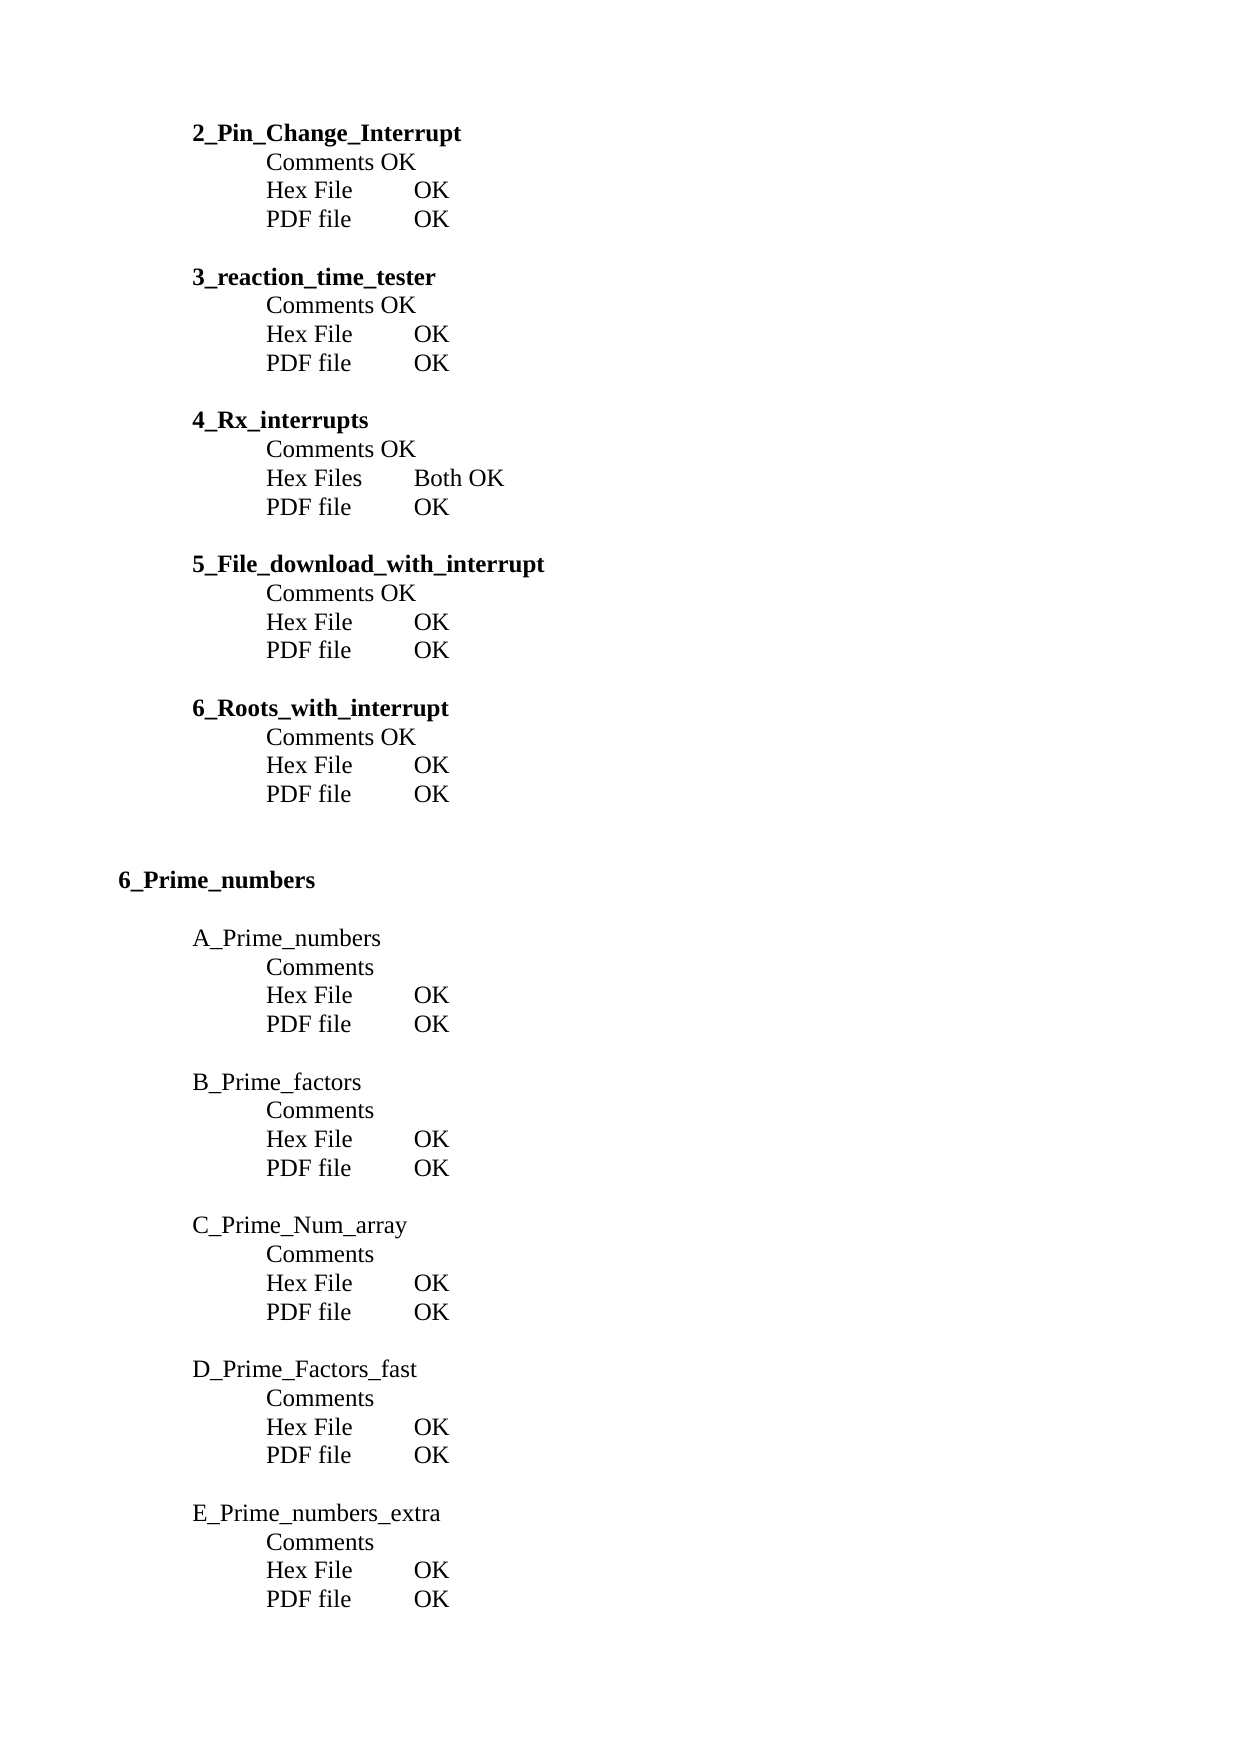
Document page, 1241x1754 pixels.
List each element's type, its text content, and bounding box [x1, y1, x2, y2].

text Hex File OK [118, 981, 1122, 1009]
text E_Prime_numbers_extra [118, 1498, 1122, 1527]
text Hex File OK [118, 1556, 1122, 1584]
text Hex File OK [118, 1412, 1122, 1441]
text PDF file OK [118, 1009, 1122, 1038]
text Hex Files Both OK [118, 463, 1122, 492]
text 5_File_download_with_interrupt [118, 549, 1122, 578]
text PDF file OK [118, 204, 1122, 233]
text PDF file OK [118, 1153, 1122, 1182]
text Comments OK [118, 291, 1122, 319]
text PDF file OK [118, 1584, 1122, 1613]
text PDF file OK [118, 779, 1122, 808]
text Hex File OK [118, 1124, 1122, 1153]
text D_Prime_Factors_fast [118, 1354, 1122, 1383]
text PDF file OK [118, 1297, 1122, 1326]
text PDF file OK [118, 636, 1122, 664]
text Comments [118, 1383, 1122, 1412]
text Hex File OK [118, 607, 1122, 636]
text PDF file OK [118, 1441, 1122, 1469]
text 2_Pin_Change_Interrupt [118, 118, 1122, 147]
text Comments OK [118, 578, 1122, 607]
text B_Prime_factors [118, 1067, 1122, 1096]
text Hex File OK [118, 176, 1122, 204]
text Comments [118, 1239, 1122, 1268]
text Comments [118, 1096, 1122, 1124]
text 3_reaction_time_tester [118, 262, 1122, 291]
text Comments OK [118, 434, 1122, 463]
text PDF file OK [118, 348, 1122, 377]
text A_Prime_numbers [118, 923, 1122, 952]
text 6_Roots_with_interrupt [118, 693, 1122, 722]
text Comments [118, 952, 1122, 981]
text Hex File OK [118, 751, 1122, 779]
text 6_Prime_numbers [118, 866, 1122, 894]
text Hex File OK [118, 319, 1122, 348]
text C_Prime_Num_array [118, 1211, 1122, 1239]
text Comments [118, 1527, 1122, 1556]
text 4_Rx_interrupts [118, 406, 1122, 434]
text Comments OK [118, 147, 1122, 176]
text Comments OK [118, 722, 1122, 751]
text PDF file OK [118, 492, 1122, 521]
text Hex File OK [118, 1268, 1122, 1297]
